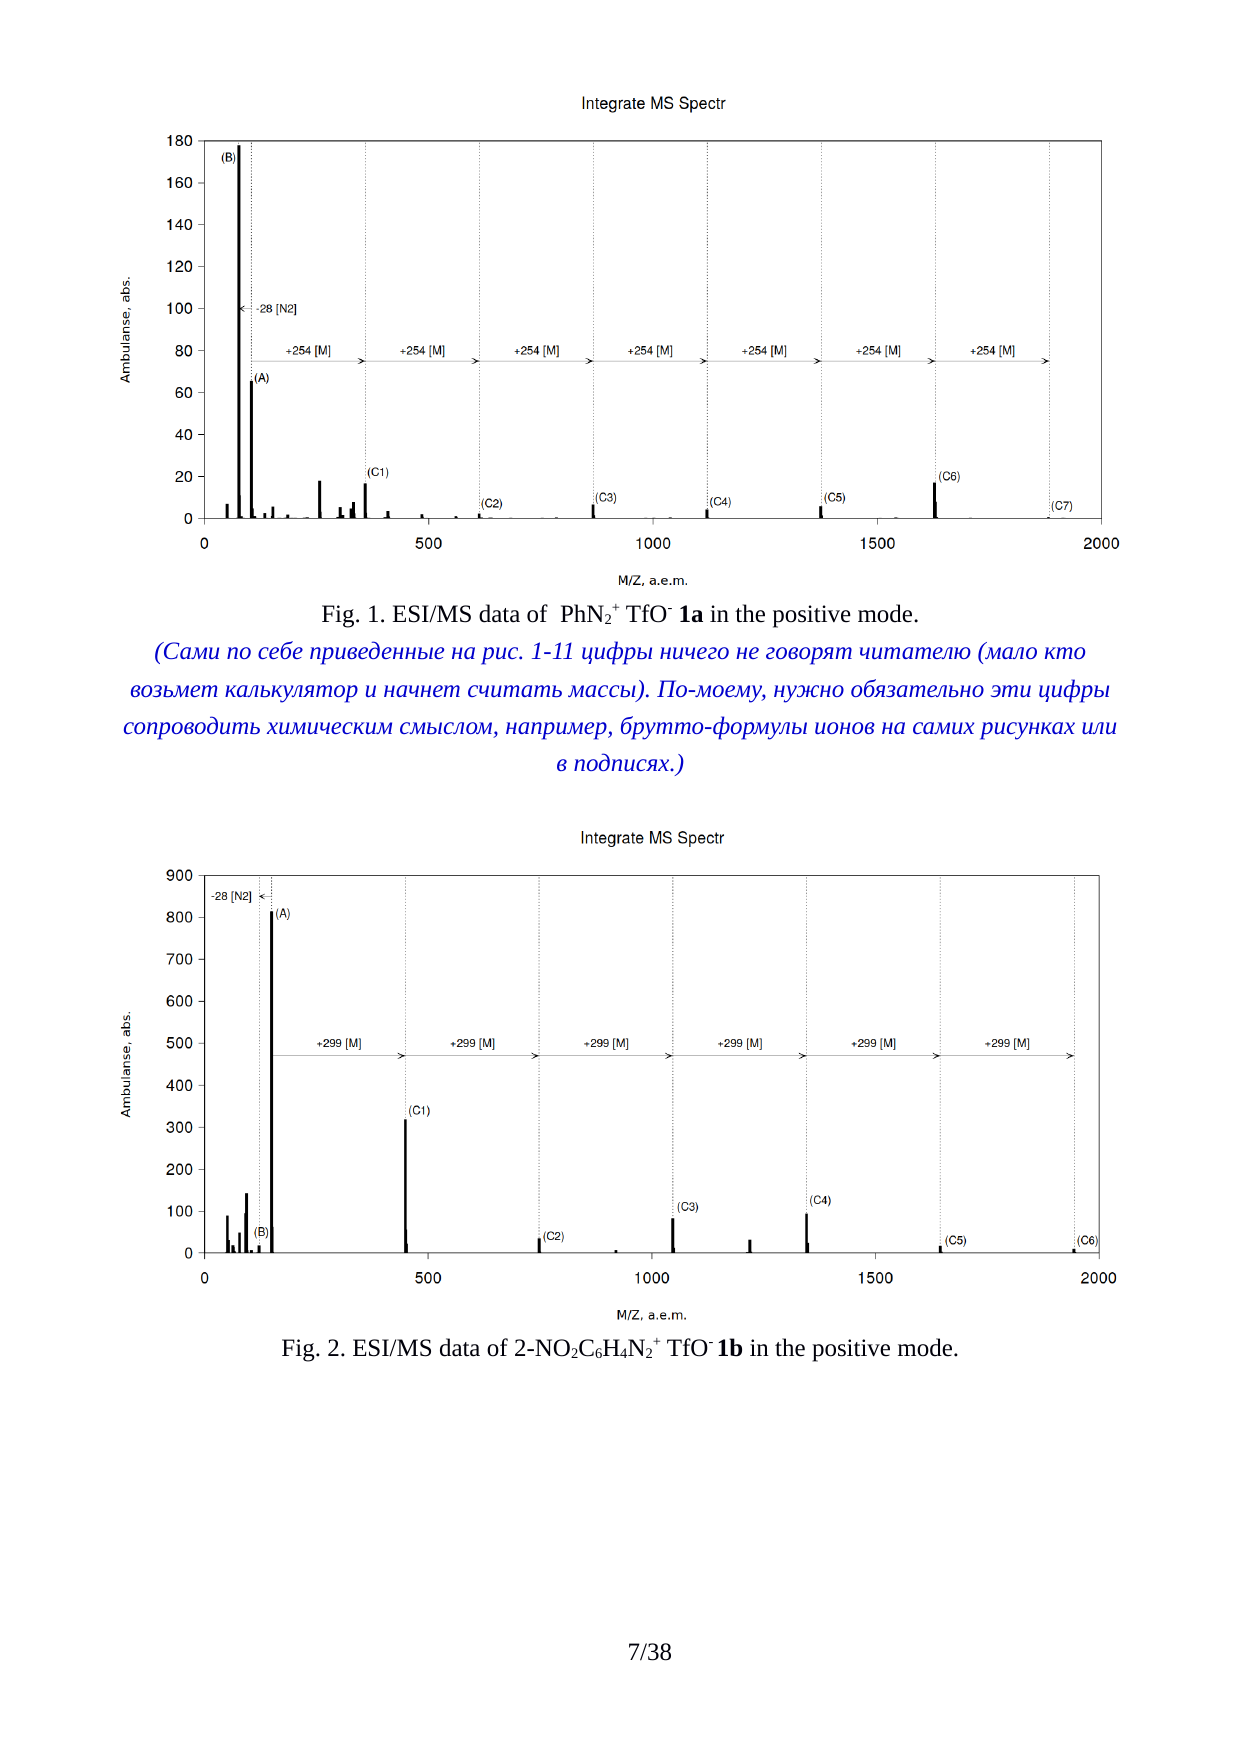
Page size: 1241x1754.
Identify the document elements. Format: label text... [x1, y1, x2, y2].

picture [118, 88, 1123, 591]
text Fig. 2. ESI/MS data of 2-NO2C6H4N2+ TfO- 1b in the positive mode. [118, 1333, 1122, 1362]
text Fig. 1. ESI/MS data of PhN2+ TfO- 1a in the positive mode. [118, 599, 1122, 628]
text (Сами по себе приведенные на рис. 1-11 цифры ничего не говорят читателю (мало кто возьмет калькулятор и начнет считать массы). По-моему, нужно обязательно эти цифры сопроводить химическим смыслом, например, брутто-формулы ионов на самих рисунках или в подписях.) [118, 636, 1122, 777]
picture [118, 822, 1123, 1325]
